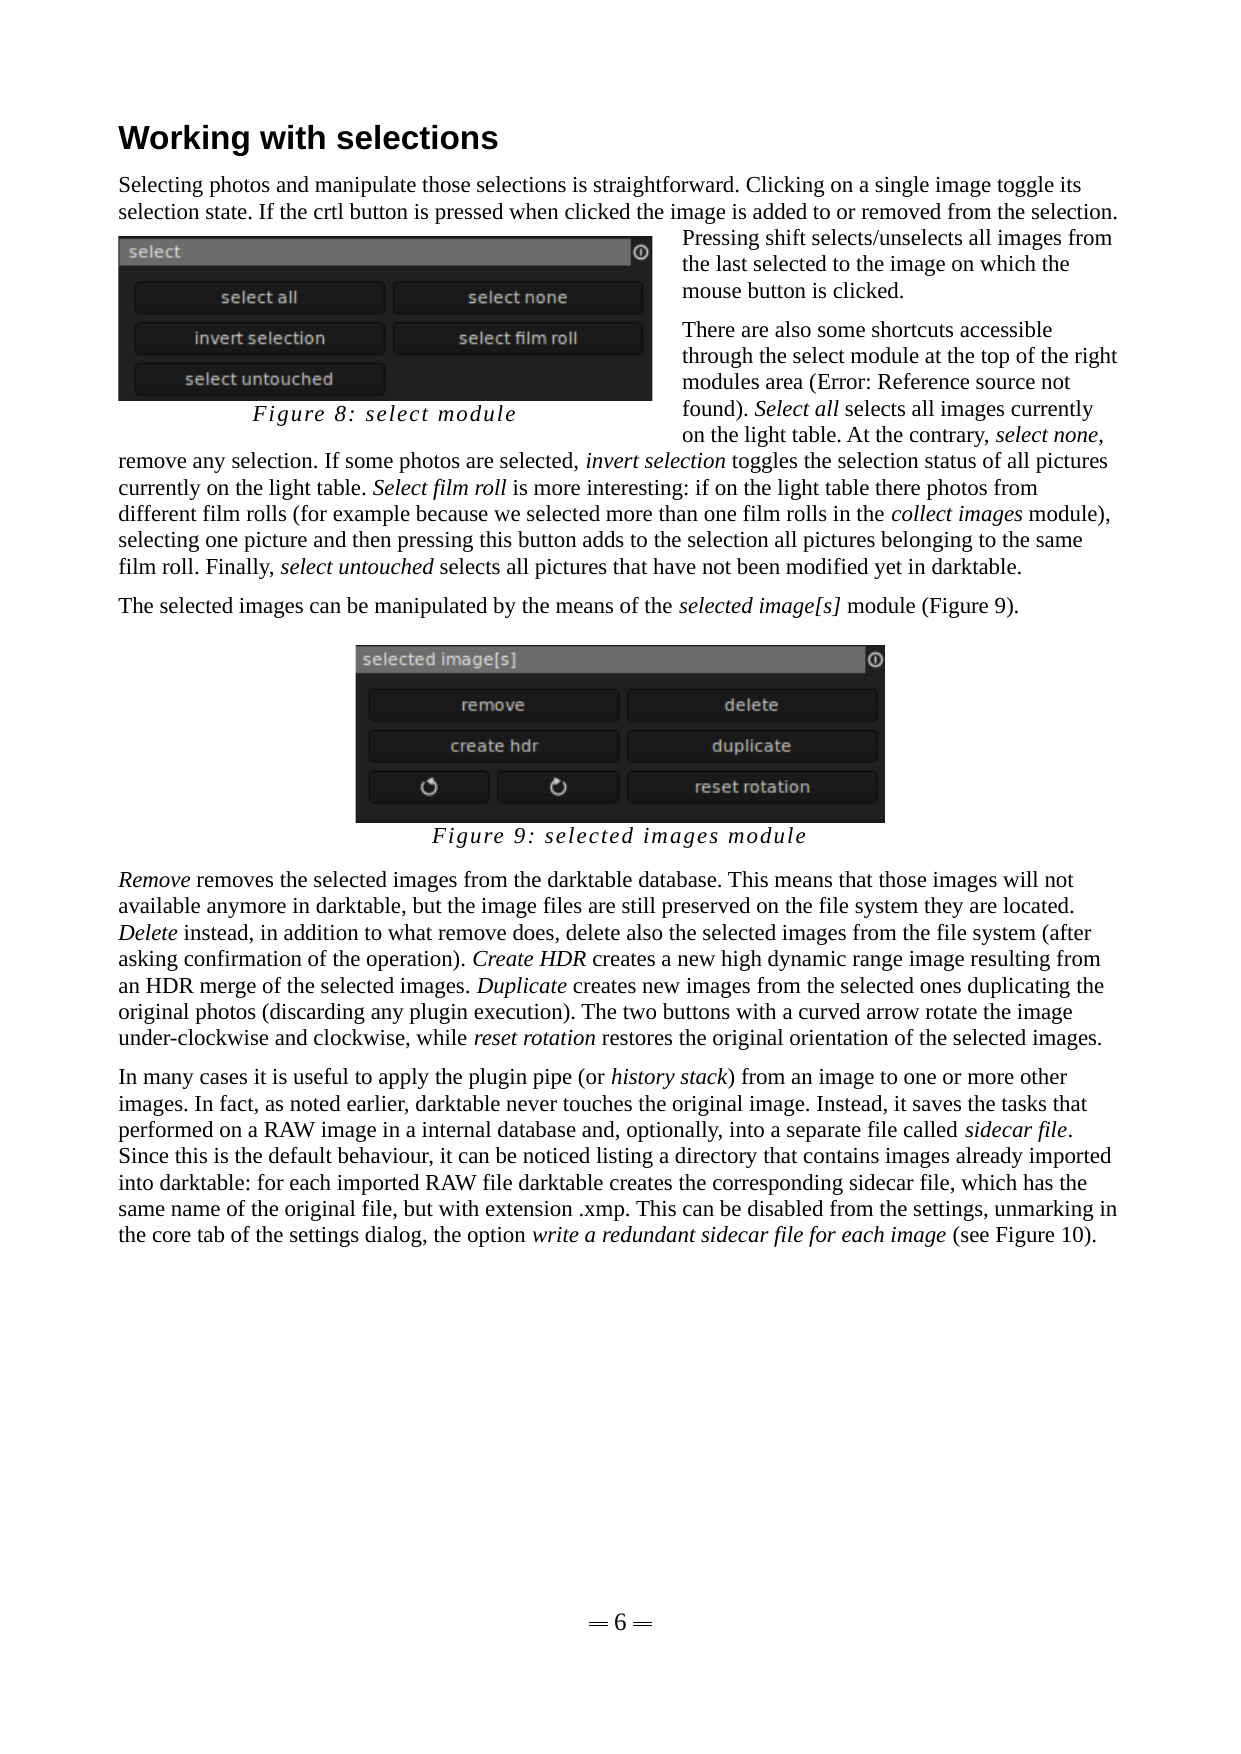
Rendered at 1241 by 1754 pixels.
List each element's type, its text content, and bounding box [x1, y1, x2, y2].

picture [355, 645, 885, 823]
text Figure 8: select module [118, 401, 652, 427]
picture [118, 236, 653, 401]
text Figure 9: selected images module [355, 823, 885, 848]
text The selected images can be manipulated by the means of the selected image[s] module (Figure 9). [118, 592, 1122, 618]
text There are also some shortcuts accessible through the select module at the top of the right modules area (Error: Reference source not found). Select all selects all images currently on the light table. At the contrary, select none, remove any selection. If some photos are selected, invert selection toggles the selection status of all pictures currently on the light table. Select film roll is more interesting: if on the light table there photos from different film rolls (for example because we selected more than one film rolls in the collect images module), selecting one picture and then pressing this button adds to the selection all pictures belonging to the same film roll. Finally, select untouched selects all pictures that have not been modified yet in darktable. [118, 316, 1122, 579]
text In many cases it is useful to apply the plugin pipe (or history stack) from an image to one or more other images. In fact, as noted earlier, darktable never touches the original image. Instead, it saves the tasks that performed on a RAW image in a internal database and, optionally, into a separate file called sidecar file. Since this is the default behaviour, it can be noticed listing a directory that contains images already imported into darktable: for each imported RAW file darktable creates the corresponding sidecar file, which has the same name of the original file, but with extension .xmp. This can be disabled from the settings, unmarking in the core tab of the settings dialog, the option write a redundant sidecar file for each image (see Figure 10). [118, 1063, 1122, 1248]
text Remove removes the selected images from the darktable database. This means that those images will not available anymore in darktable, but the image files are still preserved on the file system they are located. Delete instead, in addition to what remove does, delete also the selected images from the file system (after asking confirmation of the operation). Create HDR creates a new high dynamic range image resulting from an HDR merge of the selected images. Duplicate creates new images from the selected ones duplicating the original photos (discarding any plugin execution). The two buttons with a curved arrow rotate the image under-clockwise and clockwise, while reset rotation restores the original orientation of the selected images. [118, 631, 1122, 1051]
text Selecting photos and manipulate those selections is straightforward. Clicking on a single image toggle its selection state. If the crtl button is pressed when clicked the image is added to or removed from the selection. Pressing shift selects/unselects all images from the last selected to the image on which the mouse button is clicked. [118, 171, 1122, 303]
subtitle Working with selections [118, 118, 1122, 157]
